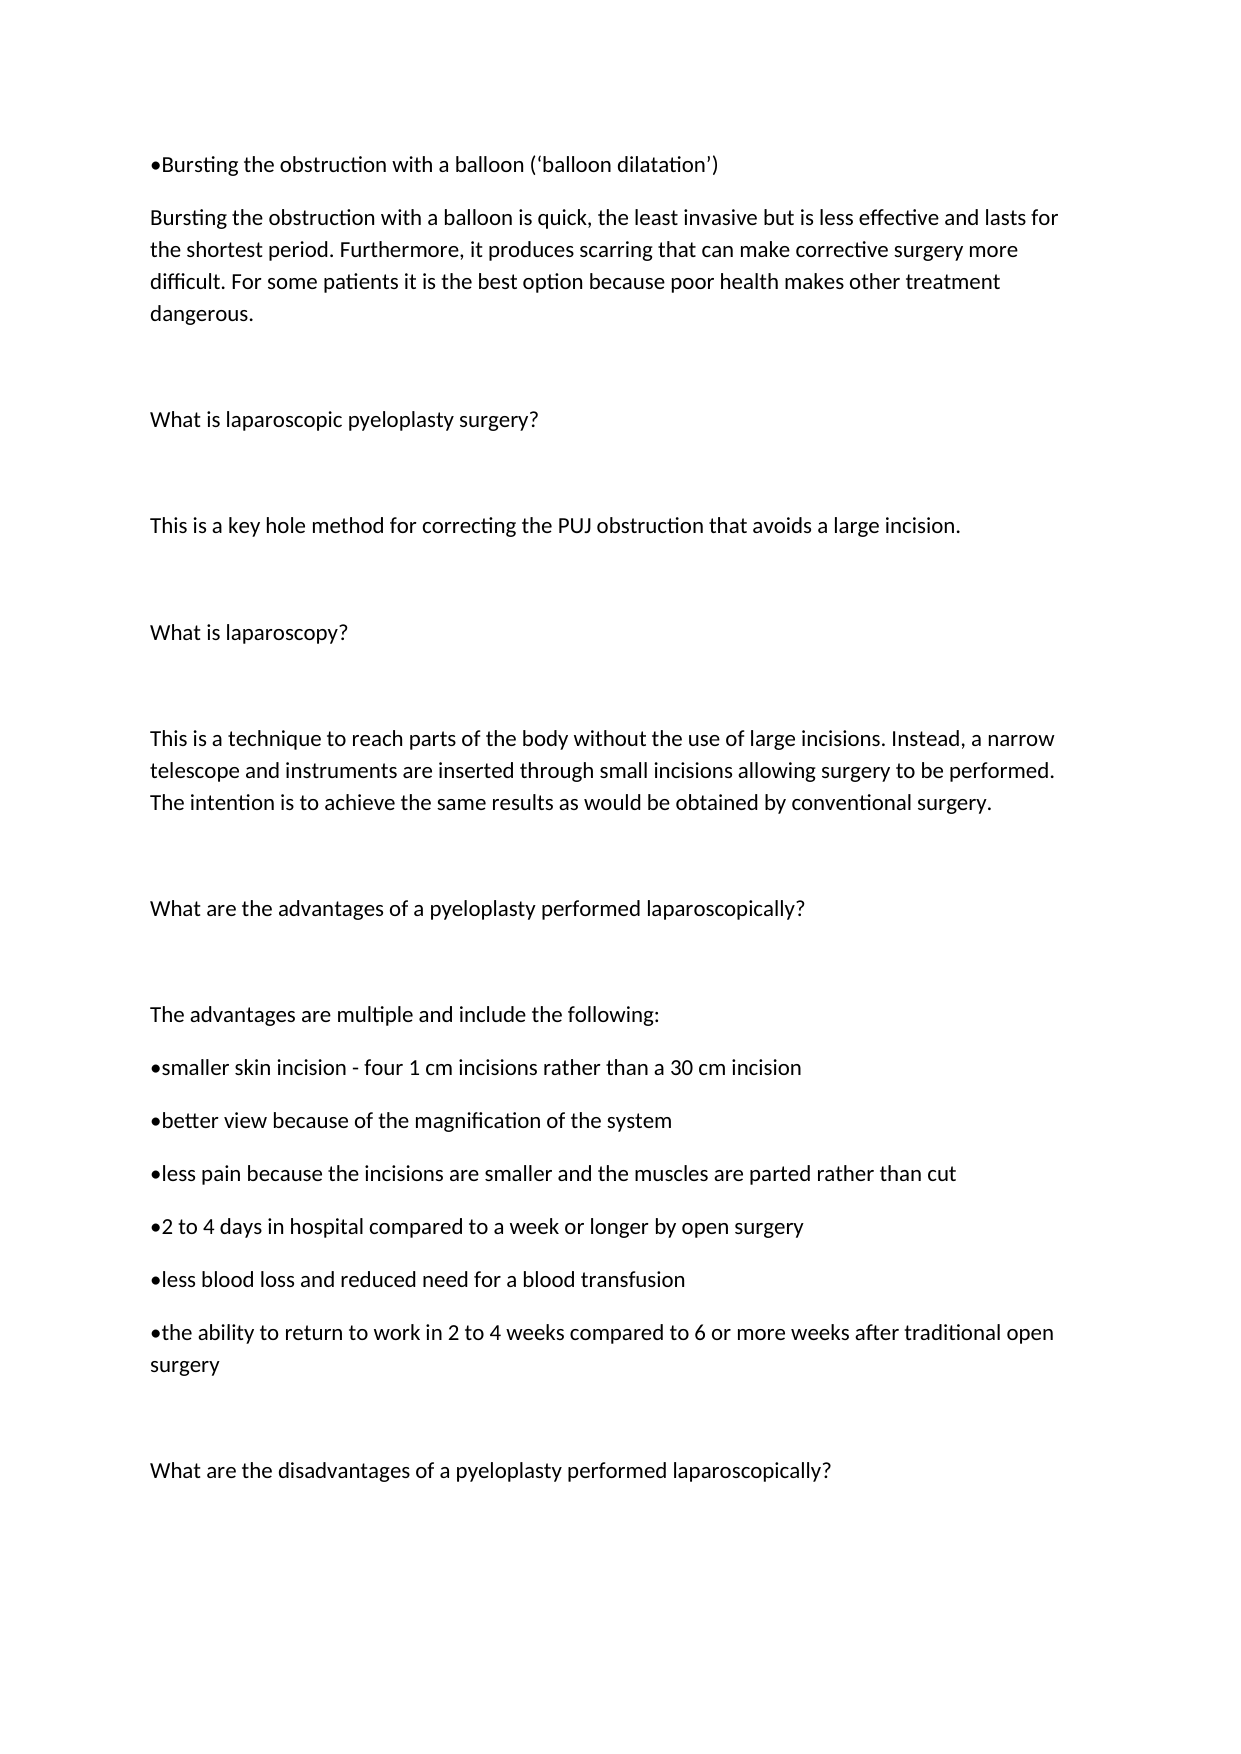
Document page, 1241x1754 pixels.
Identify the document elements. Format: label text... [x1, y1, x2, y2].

text •less blood loss and reduced need for a blood transfusion [150, 1265, 1090, 1293]
text What are the advantages of a pyeloplasty performed laparoscopically? [150, 894, 1090, 922]
text What are the disadvantages of a pyeloplasty performed laparoscopically? [150, 1457, 1090, 1484]
text •better view because of the magnification of the system [150, 1106, 1090, 1134]
text The advantages are multiple and include the following: [150, 1000, 1090, 1028]
text What is laparoscopy? [150, 618, 1090, 646]
text •the ability to return to work in 2 to 4 weeks compared to 6 or more weeks after traditional open surgery [150, 1318, 1090, 1378]
text Bursting the obstruction with a balloon is quick, the least invasive but is less effective and lasts for the shortest period. Furthermore, it produces scarring that can make corrective surgery more difficult. For some patients it is the best option because poor health makes other treatment dangerous. [150, 203, 1090, 328]
text This is a key hole method for correcting the PUJ obstruction that avoids a large incision. [150, 512, 1090, 540]
text •smaller skin incision - four 1 cm incisions rather than a 30 cm incision [150, 1053, 1090, 1081]
text What is laparoscopic pyeloplasty surgery? [150, 406, 1090, 434]
text •less pain because the incisions are smaller and the muscles are parted rather than cut [150, 1159, 1090, 1187]
text •Bursting the obstruction with a balloon (‘balloon dilatation’) [150, 150, 1090, 178]
text This is a technique to reach parts of the body without the use of large incisions. Instead, a narrow telescope and instruments are inserted through small incisions allowing surgery to be performed. The intention is to achieve the same results as would be obtained by conventional surgery. [150, 724, 1090, 816]
text •2 to 4 days in hospital compared to a week or longer by open surgery [150, 1212, 1090, 1240]
